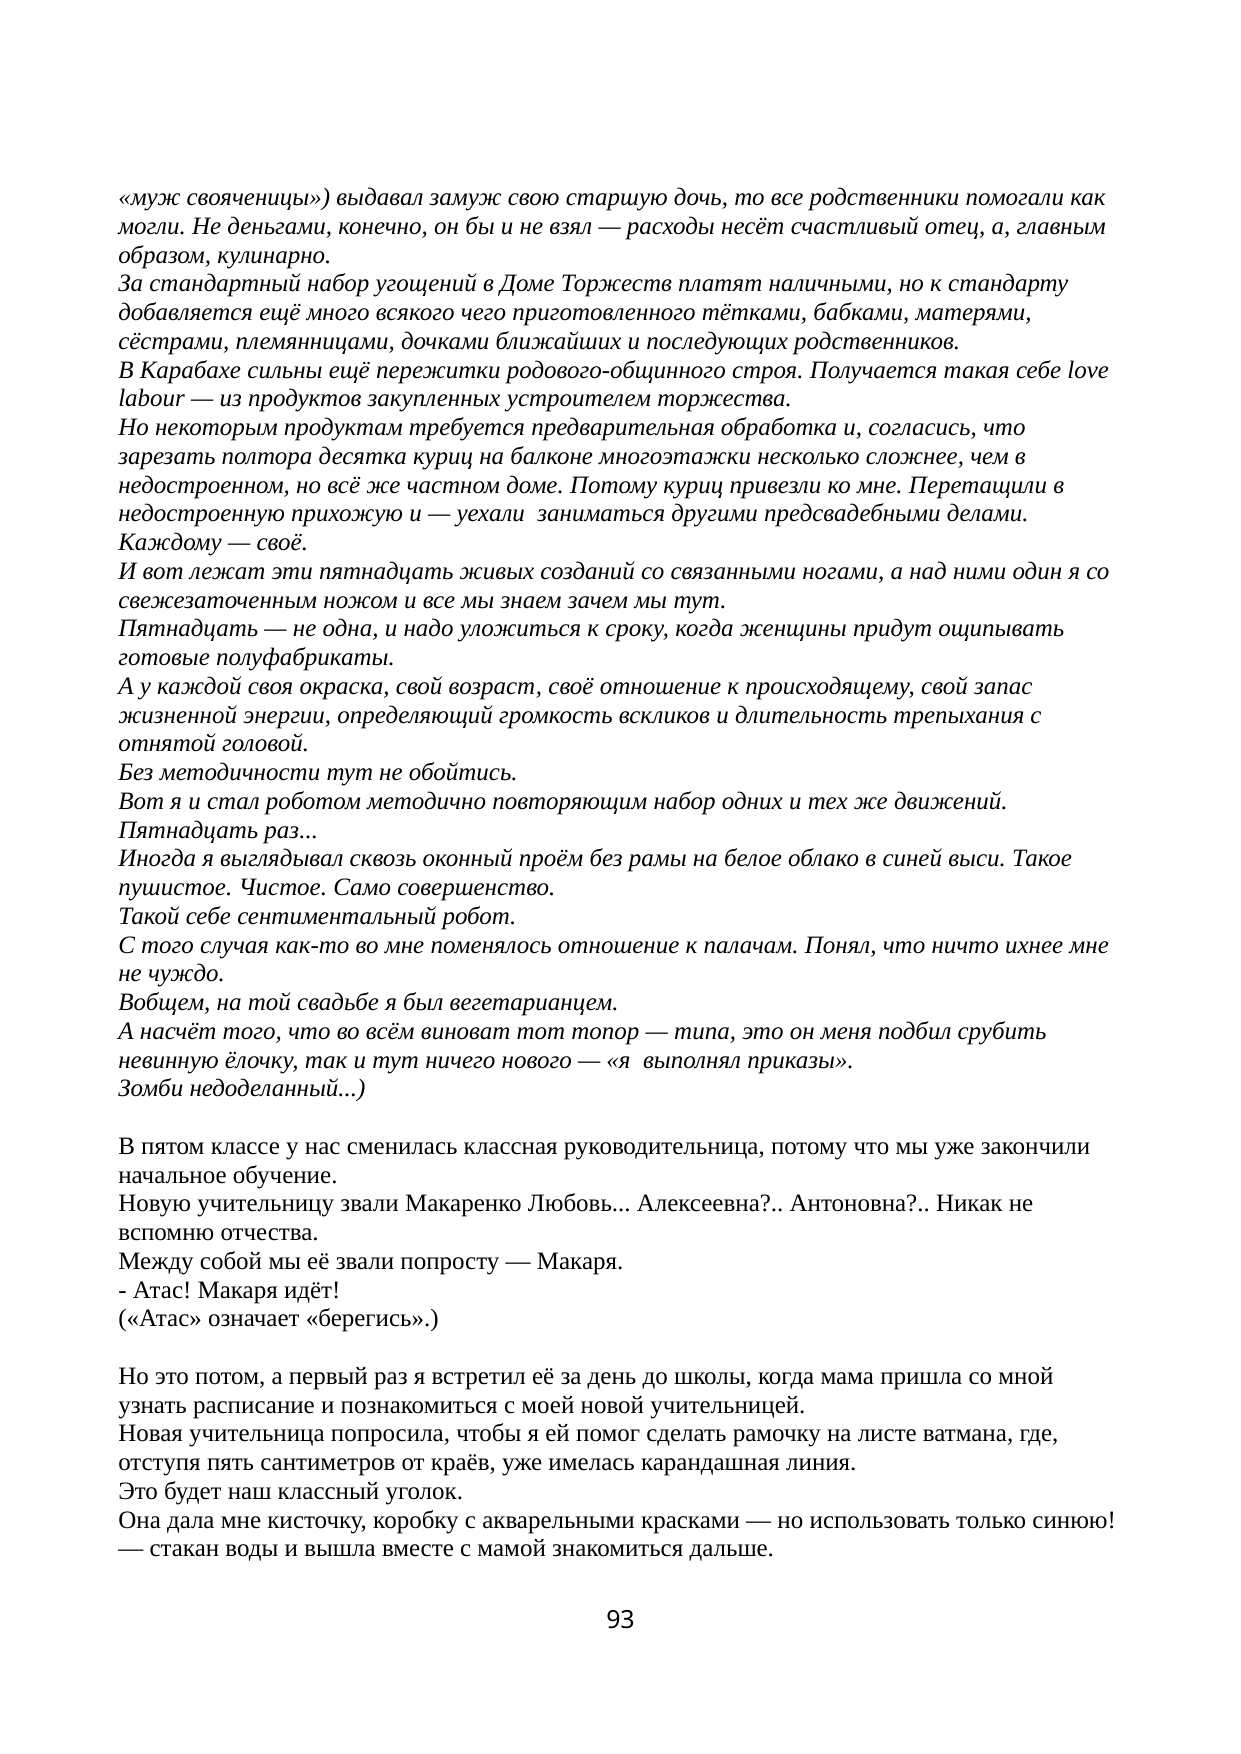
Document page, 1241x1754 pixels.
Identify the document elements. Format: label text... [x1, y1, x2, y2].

text И вот лежат эти пятнадцать живых созданий со связанными ногами, а над ними один я со свежезаточенным ножом и все мы знаем зачем мы тут. [118, 556, 1122, 613]
text В пятом классе у нас сменилась классная руководительница, потому что мы уже закончили начальное обучение. [118, 1131, 1122, 1188]
text Иногда я выглядывал сквозь оконный проём без рамы на белое облако в синей выси. Такое пушистое. Чистое. Само совершенство. [118, 843, 1122, 901]
text А у каждой своя окраска, свой возраст, своё отношение к происходящему, свой запас жизненной энергии, определяющий громкость вскликов и длительность трепыхания с отнятой головой. [118, 671, 1122, 757]
text За стандартный набор угощений в Доме Торжеств платят наличными, но к стандарту добавляется ещё много всякого чего приготовленного тётками, бабками, матерями, сёстрами, племянницами, дочками ближайших и последующих родственников. [118, 268, 1122, 355]
text Но это потом, а первый раз я встретил её за день до школы, когда мама пришла со мной узнать расписание и познакомиться с моей новой учительницей. [118, 1361, 1122, 1418]
text Это будет наш классный уголок. [118, 1476, 1122, 1505]
text Зомби недоделанный...) [118, 1073, 1122, 1102]
text Пятнадцать раз... [118, 815, 1122, 843]
text В Карабахе сильны ещё пережитки родового-общинного строя. Получается такая себе love labour — из продуктов закупленных устроителем торжества. [118, 355, 1122, 412]
text Пятнадцать — не одна, и надо уложиться к сроку, когда женщины придут ощипывать готовые полуфабрикаты. [118, 613, 1122, 671]
text Новую учительницу звали Макаренко Любовь... Алексеевна?.. Антоновна?.. Никак не вспомню отчества. [118, 1188, 1122, 1246]
text Без методичности тут не обойтись. [118, 757, 1122, 786]
text Она дала мне кисточку, коробку с акварельными красками — но использовать только синюю! — стакан воды и вышла вместе с мамой знакомиться дальше. [118, 1505, 1122, 1562]
text Каждому — своё. [118, 527, 1122, 556]
text («Атас» означает «берегись».) [118, 1303, 1122, 1332]
text Вот я и стал роботом методично повторяющим набор одних и тех же движений. [118, 786, 1122, 815]
text - Атас! Макаря идёт! [118, 1275, 1122, 1303]
text С того случая как-то во мне поменялось отношение к палачам. Понял, что ничто ихнее мне не чуждо. [118, 930, 1122, 987]
text «муж свояченицы») выдавал замуж свою старшую дочь, то все родственники помогали как могли. Не деньгами, конечно, он бы и не взял — расходы несёт счастливый отец, а, главным образом, кулинарно. [118, 182, 1122, 268]
text Но некоторым продуктам требуется предварительная обработка и, согласись, что зарезать полтора десятка куриц на балконе многоэтажки несколько сложнее, чем в недостроенном, но всё же частном доме. Потому куриц привезли ко мне. Перетащили в недостроенную прихожую и — уехали заниматься другими предсвадебными делами. [118, 412, 1122, 527]
text Новая учительница попросила, чтобы я ей помог сделать рамочку на листе ватмана, где, отступя пять сантиметров от краёв, уже имелась карандашная линия. [118, 1418, 1122, 1476]
text А насчёт того, что во всём виноват тот топор — типа, это он меня подбил срубить невинную ёлочку, так и тут ничего нового — «я выполнял приказы». [118, 1016, 1122, 1073]
text Вобщем, на той свадьбе я был вегетарианцем. [118, 987, 1122, 1016]
text Такой себе сентиментальный робот. [118, 901, 1122, 930]
text Между собой мы её звали попросту — Макаря. [118, 1246, 1122, 1275]
